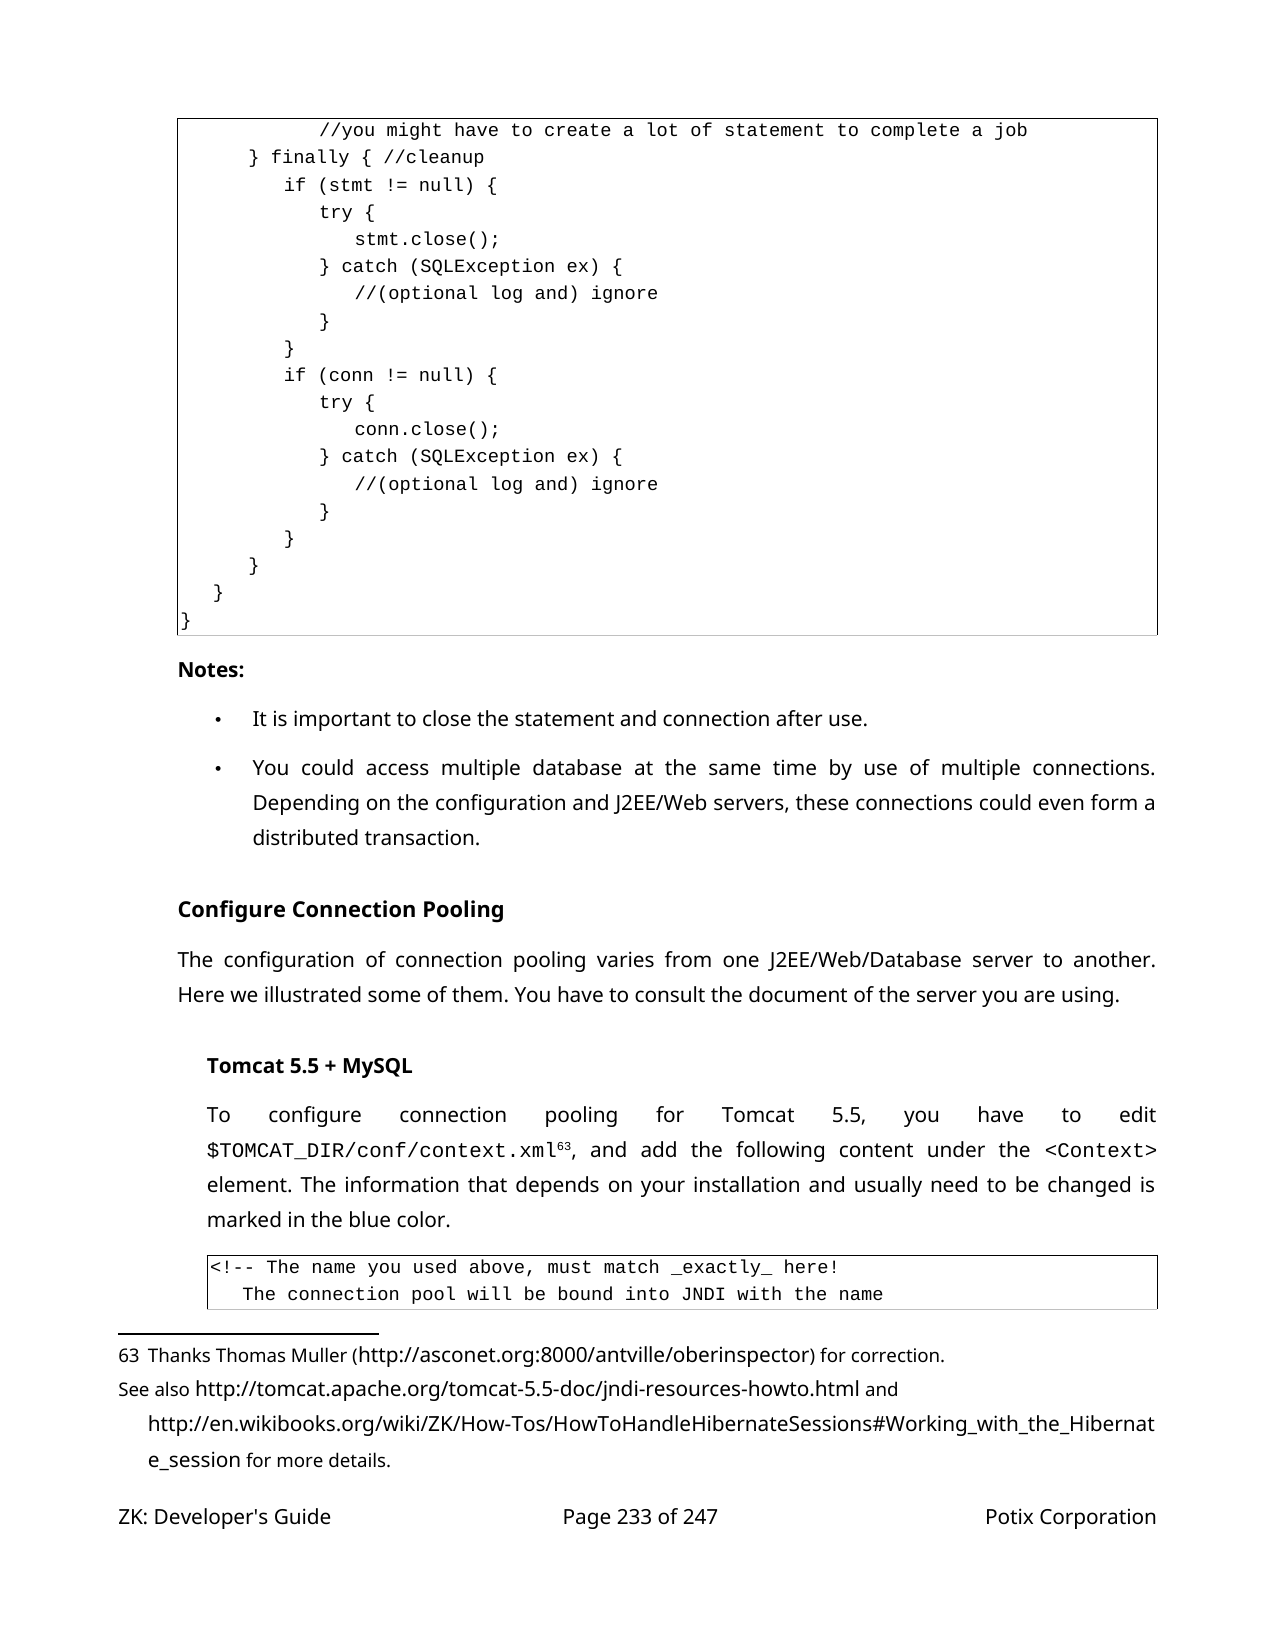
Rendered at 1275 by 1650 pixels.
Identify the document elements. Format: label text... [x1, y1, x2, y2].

text } [178, 499, 1157, 523]
text //(optional log and) ignore [178, 281, 1157, 306]
text } [178, 308, 1157, 333]
text conn.close(); [178, 417, 1157, 441]
text } [178, 526, 1157, 550]
text } [178, 553, 1157, 577]
text To configure connection pooling for Tomcat 5.5, you have to edit $TOMCAT_DIR/conf/context.xml, and add the following content under the <Context> element. The information that depends on your installation and usually need to be changed is marked in the blue color. [207, 1100, 1157, 1234]
text The connection pool will be bound into JNDI with the name [208, 1282, 1157, 1309]
subtitle Tomcat 5.5 + MySQL [207, 1051, 1157, 1079]
text } [178, 336, 1157, 360]
text } catch (SQLException ex) { [178, 254, 1157, 278]
text <!-- The name you used above, must match _exactly_ here! [208, 1256, 1157, 1279]
text if (stmt != null) { [178, 172, 1157, 197]
list You could access multiple database at the same time by use of multiple connections. Depending on the configuration and J2EE/Web servers, these connections could even form a distributed transaction. [215, 753, 1157, 852]
text //you might have to create a lot of statement to complete a job [178, 119, 1157, 142]
text } finally { //cleanup [178, 145, 1157, 169]
text See also http://tomcat.apache.org/tomcat-5.5-doc/jndi-resources-howto.html and http://en.wikibooks.org/wiki/ZK/How-Tos/HowToHandleHibernateSessions#Working_with_the_Hibernate_session for more details. [118, 1374, 1157, 1473]
text Notes: [177, 655, 1157, 684]
subtitle Configure Connection Pooling [177, 894, 1157, 924]
text The configuration of connection pooling varies from one J2EE/Web/Database server to another. Here we illustrated some of them. You have to consult the document of the server you are using. [177, 945, 1157, 1008]
text } [178, 607, 1157, 635]
text stmt.close(); [178, 227, 1157, 251]
text try { [178, 200, 1157, 224]
list It is important to close the statement and connection after use. [215, 704, 1157, 732]
text //(optional log and) ignore [178, 472, 1157, 496]
text try { [178, 390, 1157, 414]
text } catch (SQLException ex) { [178, 444, 1157, 469]
text Thanks Thomas Muller (http://asconet.org:8000/antville/oberinspector) for correction. [118, 1340, 1157, 1368]
text } [178, 580, 1157, 604]
text if (conn != null) { [178, 363, 1157, 387]
